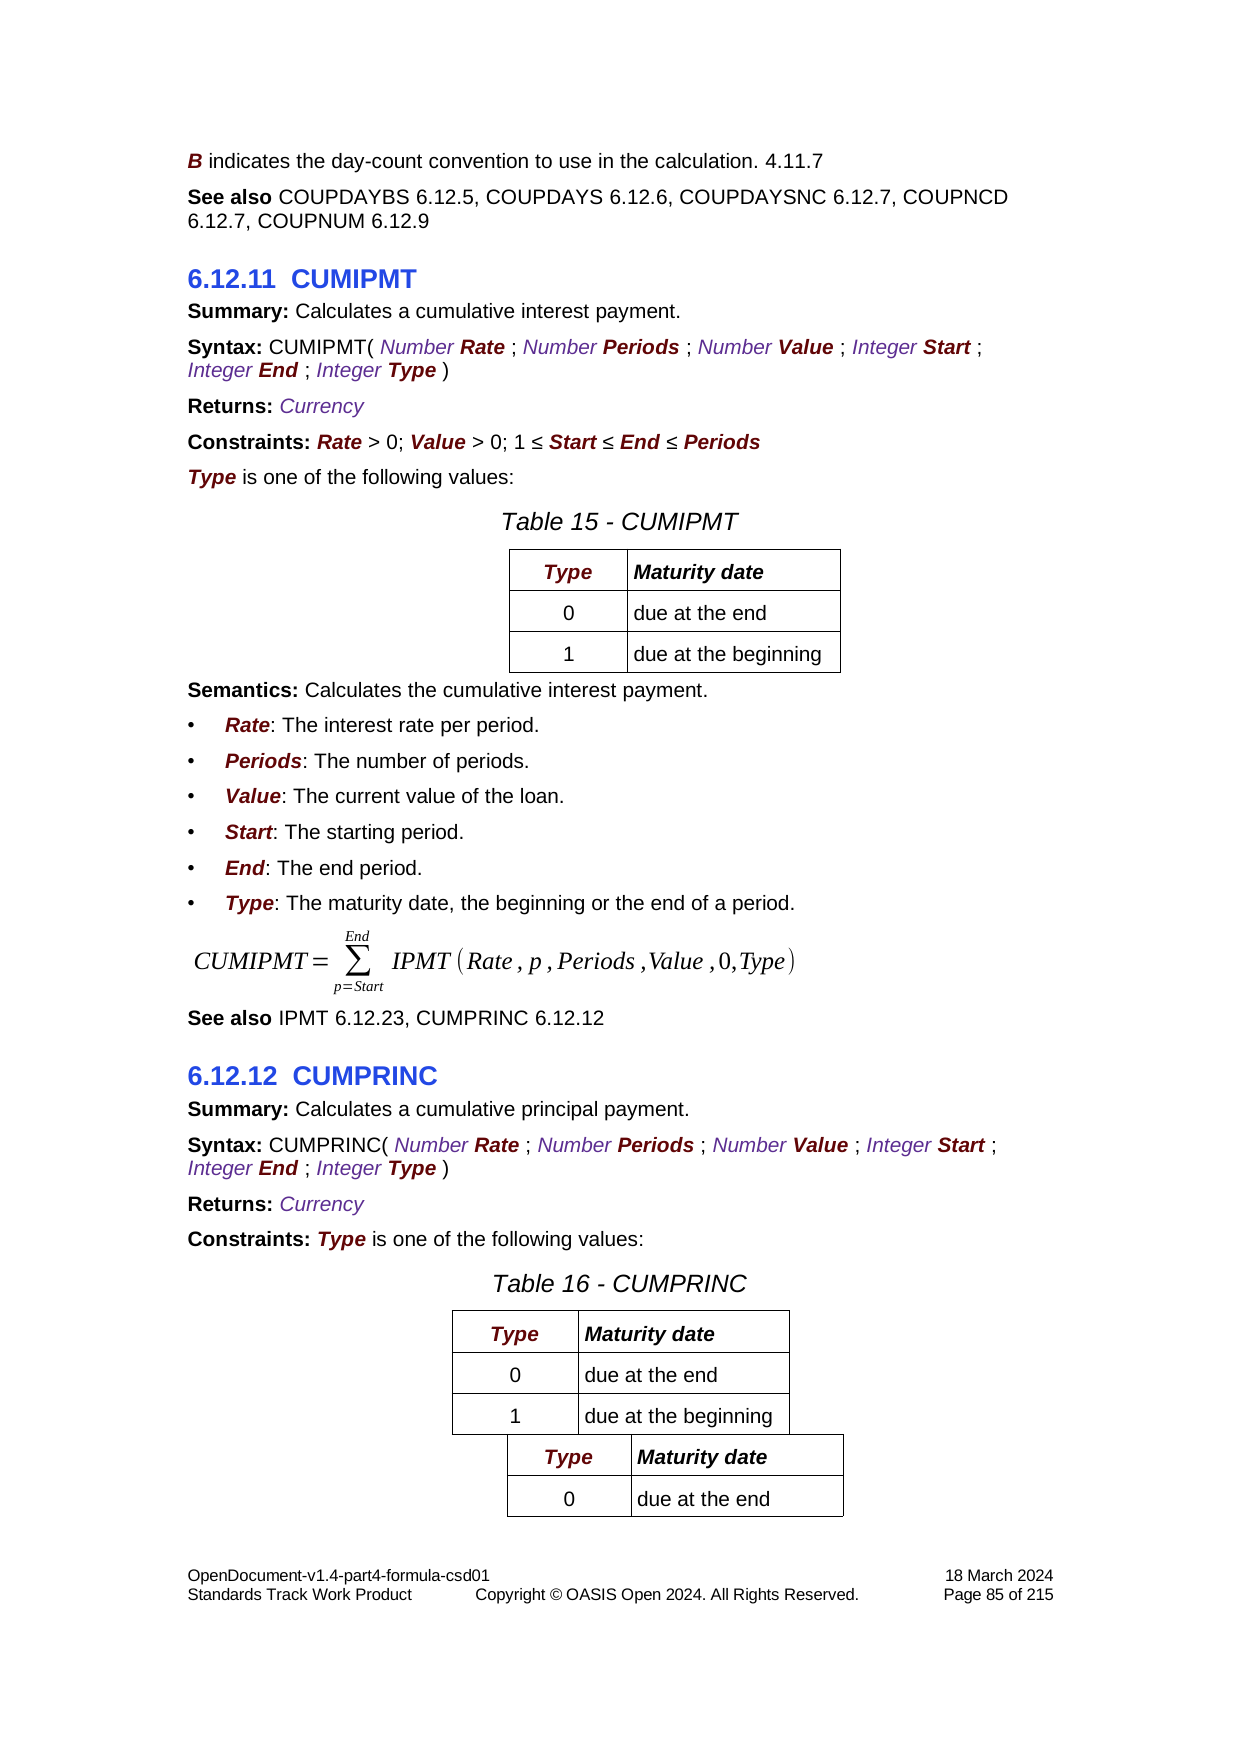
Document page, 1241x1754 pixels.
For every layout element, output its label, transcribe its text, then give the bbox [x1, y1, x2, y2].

list Rate: The interest rate per period. [187, 714, 1053, 737]
text Returns: Currency [187, 394, 1053, 418]
text Type is one of the following values: [187, 466, 1053, 489]
table_cell due at the beginning [579, 1394, 789, 1434]
text Summary: Calculates a cumulative interest payment. [187, 300, 1053, 323]
table_cell due at the beginning [628, 632, 840, 672]
list Periods: The number of periods. [187, 749, 1053, 773]
text See also IPMT 6.12.23, CUMPRINC 6.12.12 [187, 1007, 1053, 1030]
text Table 15 - CUMIPMT [187, 508, 1053, 536]
text Returns: Currency [187, 1192, 1053, 1216]
table_cell 1 [453, 1394, 578, 1434]
table_cell 1 [510, 632, 627, 672]
table_cell due at the end [579, 1353, 789, 1393]
table_header Maturity date [579, 1311, 789, 1352]
table_header Maturity date [628, 550, 840, 589]
list Type: The maturity date, the beginning or the end of a period. [187, 892, 1053, 915]
table_header Maturity date [632, 1435, 843, 1475]
table_cell 0 [453, 1353, 578, 1393]
table_header Type [510, 550, 627, 589]
table_cell due at the end [632, 1476, 843, 1516]
list End: The end period. [187, 856, 1053, 880]
text Semantics: Calculates the cumulative interest payment. [187, 678, 1053, 702]
table_cell due at the end [628, 591, 840, 631]
subtitle CUMIPMT [187, 264, 1053, 294]
text Constraints: Type is one of the following values: [187, 1228, 1053, 1251]
text B indicates the day-count convention to use in the calculation. 4.11.7 [187, 150, 1053, 173]
subtitle CUMPRINC [187, 1061, 1053, 1091]
text Summary: Calculates a cumulative principal payment. [187, 1097, 1053, 1121]
text Syntax: CUMPRINC( Number Rate ; Number Periods ; Number Value ; Integer Start ; Integer End ; Integer Type ) [187, 1133, 1053, 1180]
list Value: The current value of the loan. [187, 785, 1053, 808]
text Syntax: CUMIPMT( Number Rate ; Number Periods ; Number Value ; Integer Start ; Integer End ; Integer Type ) [187, 335, 1053, 382]
table_header Type [508, 1435, 631, 1475]
table_cell 0 [508, 1476, 631, 1516]
text Table 16 - CUMPRINC [187, 1270, 1053, 1298]
text See also COUPDAYBS 6.12.5, COUPDAYS 6.12.6, COUPDAYSNC 6.12.7, COUPNCD 6.12.7, COUPNUM 6.12.9 [187, 186, 1053, 233]
text Constraints: Rate > 0; Value > 0; 1 ≤ Start ≤ End ≤ Periods [187, 430, 1053, 454]
table_cell 0 [510, 591, 627, 631]
list Start: The starting period. [187, 821, 1053, 844]
table_header Type [453, 1311, 578, 1352]
